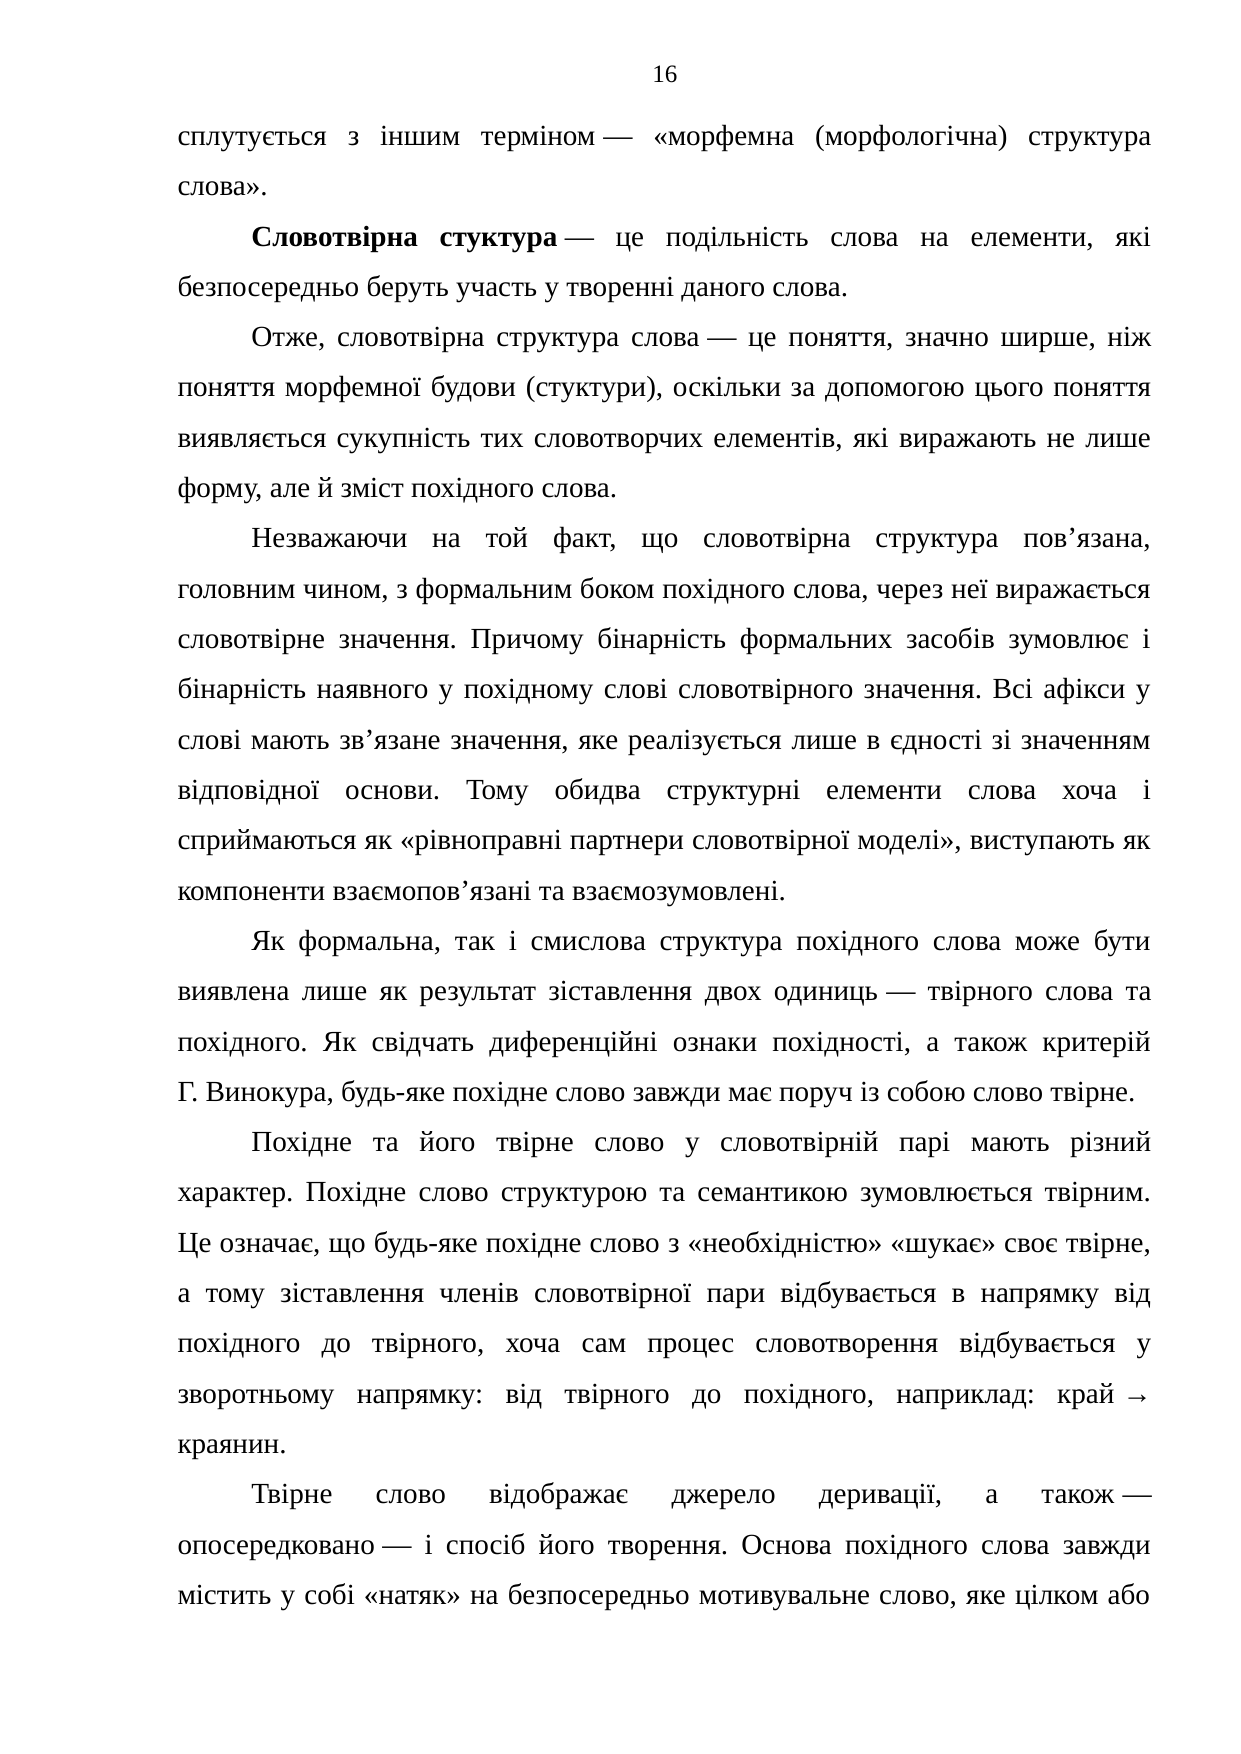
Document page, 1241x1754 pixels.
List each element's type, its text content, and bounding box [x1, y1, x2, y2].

text сплутується з іншим терміном — «морфемна (морфологічна) структура слова». [177, 118, 1152, 202]
text Отже, словотвірна структура слова — це поняття, значно ширше, ніж поняття морфемної будови (стуктури), оскільки за допомогою цього поняття виявляється сукупність тих словотворчих елементів, які виражають не лише форму, але й зміст похідного слова. [177, 319, 1152, 504]
text Незважаючи на той факт, що словотвірна структура пов’язана, головним чином, з формальним боком похідного слова, через неї виражається словотвірне значення. Причому бінарність формальних засобів зумовлює і бінарність наявного у похідному слові словотвірного значення. Всі афікси у слові мають зв’язане значення, яке реалізується лише в єдності зі значенням відповідної основи. Тому обидва структурні елементи слова хоча і сприймаються як «рівноправні партнери словотвірної моделі», виступають як компоненти взаємопов’язані та взаємозумовлені. [177, 521, 1152, 906]
text Як формальна, так і смислова структура похідного слова може бути виявлена лише як результат зіставлення двох одиниць — твірного слова та похідного. Як свідчать диференційні ознаки похідності, а також критерій Г. Винокура, будь-яке похідне слово завжди має поруч із собою слово твірне. [177, 923, 1152, 1107]
text Твірне слово відображає джерело деривації, а також — опосередковано — і спосіб його творення. Основа похідного слова завжди містить у собі «натяк» на безпосередньо мотивувальне слово, яке цілком або [177, 1476, 1152, 1611]
text Словотвірна стуктура — це подільність слова на елементи, які безпосередньо беруть участь у творенні даного слова. [177, 219, 1152, 302]
text Похідне та його твірне слово у словотвірній парі мають різний характер. Похідне слово структурою та семантикою зумовлюється твірним. Це означає, що будь-яке похідне слово з «необхідністю» «шукає» своє твірне, а тому зіставлення членів словотвірної пари відбувається в напрямку від похідного до твірного, хоча сам процес словотворення відбувається у зворотньому напрямку: від твірного до похідного, наприклад: край → краянин. [177, 1124, 1152, 1460]
